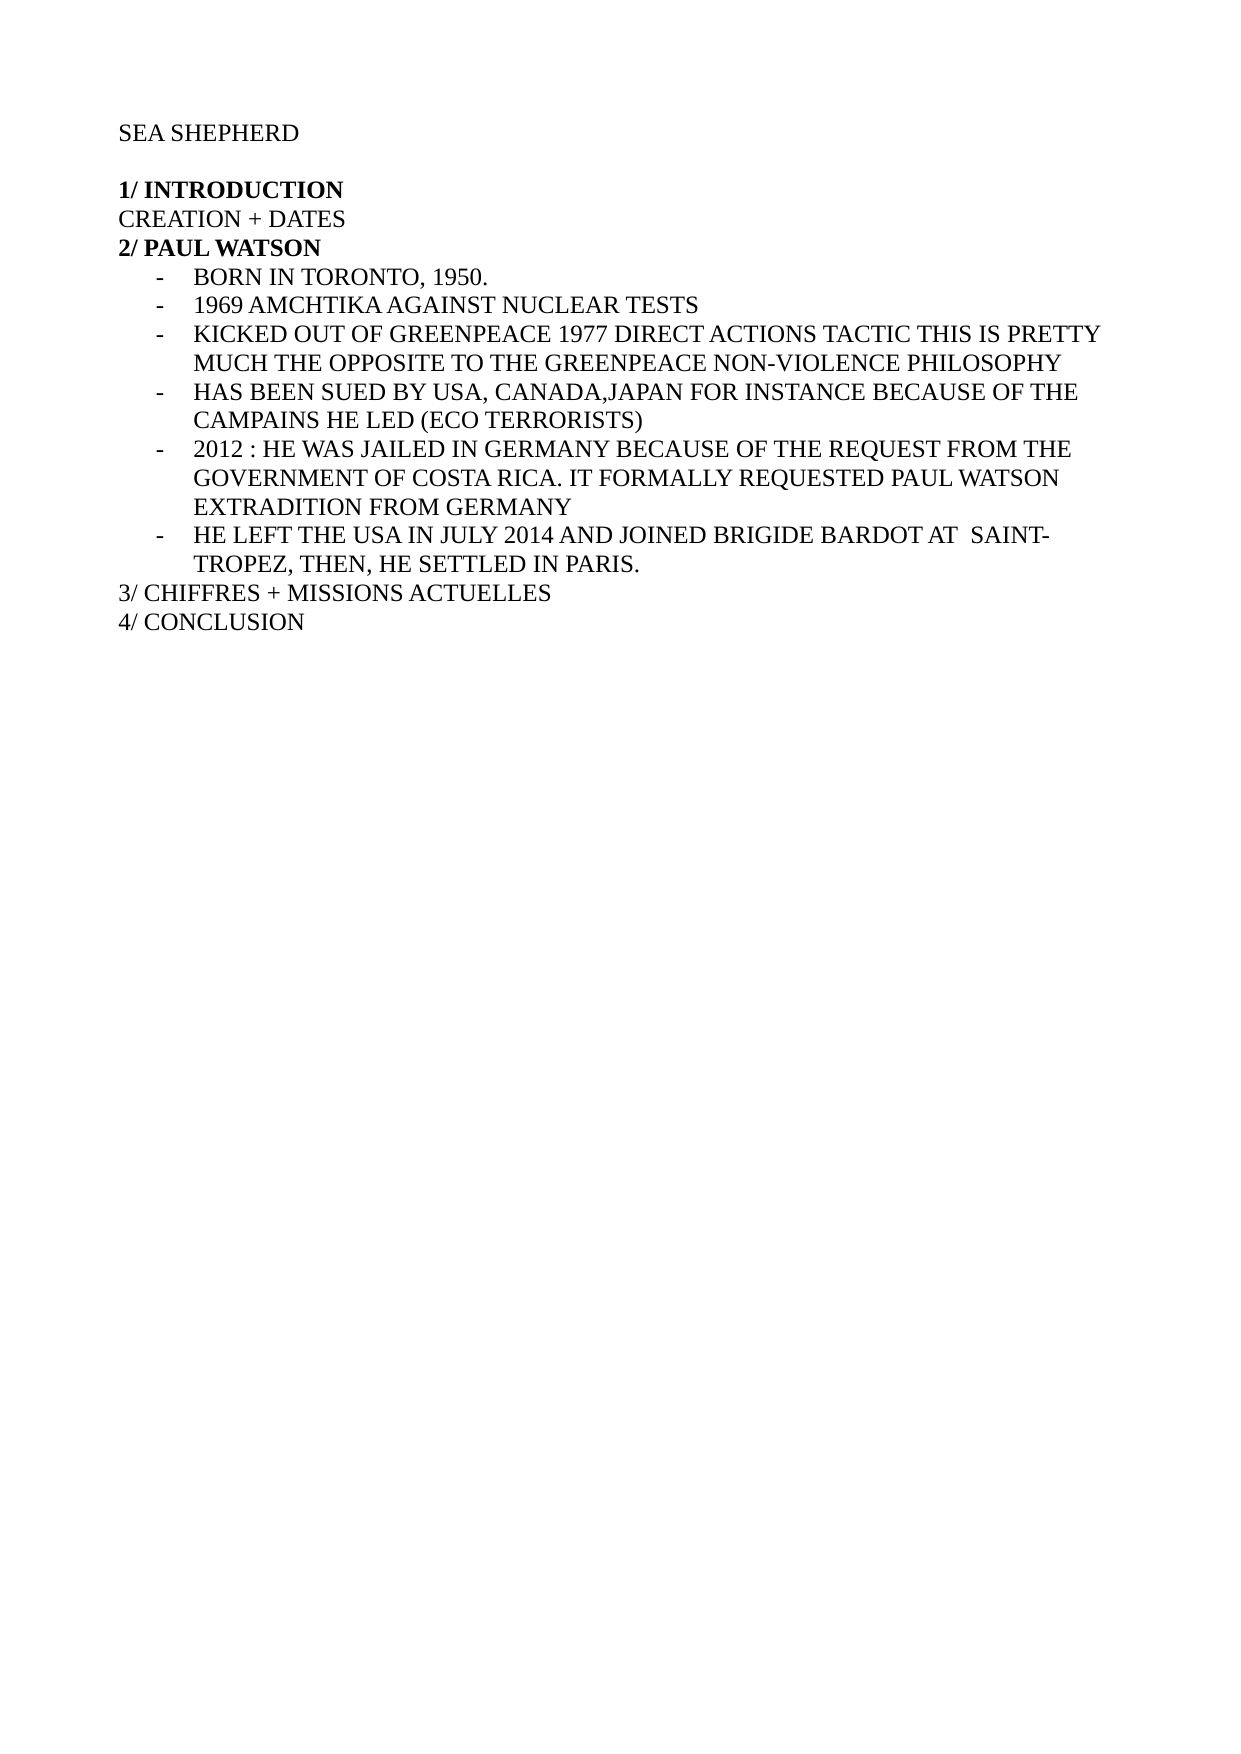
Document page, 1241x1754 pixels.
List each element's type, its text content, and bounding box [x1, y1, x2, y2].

text 1/ INTRODUCTION [118, 176, 1122, 204]
text CREATION + DATES [118, 204, 1122, 233]
text SEA SHEPHERD [118, 118, 1122, 147]
text 2/ PAUL WATSON [118, 233, 1122, 262]
list HAS BEEN SUED BY USA, CANADA,JAPAN FOR INSTANCE BECAUSE OF THE CAMPAINS HE LED (ECO TERRORISTS) [156, 377, 1122, 434]
list BORN IN TORONTO, 1950. [156, 262, 1122, 291]
text 4/ CONCLUSION [118, 607, 1122, 636]
list HE LEFT THE USA IN JULY 2014 AND JOINED BRIGIDE BARDOT AT SAINT-TROPEZ, THEN, HE SETTLED IN PARIS. [156, 521, 1122, 578]
list 2012 : HE WAS JAILED IN GERMANY BECAUSE OF THE REQUEST FROM THE GOVERNMENT OF COSTA RICA. IT FORMALLY REQUESTED PAUL WATSON EXTRADITION FROM GERMANY [156, 434, 1122, 521]
list 1969 AMCHTIKA AGAINST NUCLEAR TESTS [156, 291, 1122, 319]
text 3/ CHIFFRES + MISSIONS ACTUELLES [118, 578, 1122, 607]
list KICKED OUT OF GREENPEACE 1977 DIRECT ACTIONS TACTIC THIS IS PRETTY MUCH THE OPPOSITE TO THE GREENPEACE NON-VIOLENCE PHILOSOPHY [156, 319, 1122, 377]
